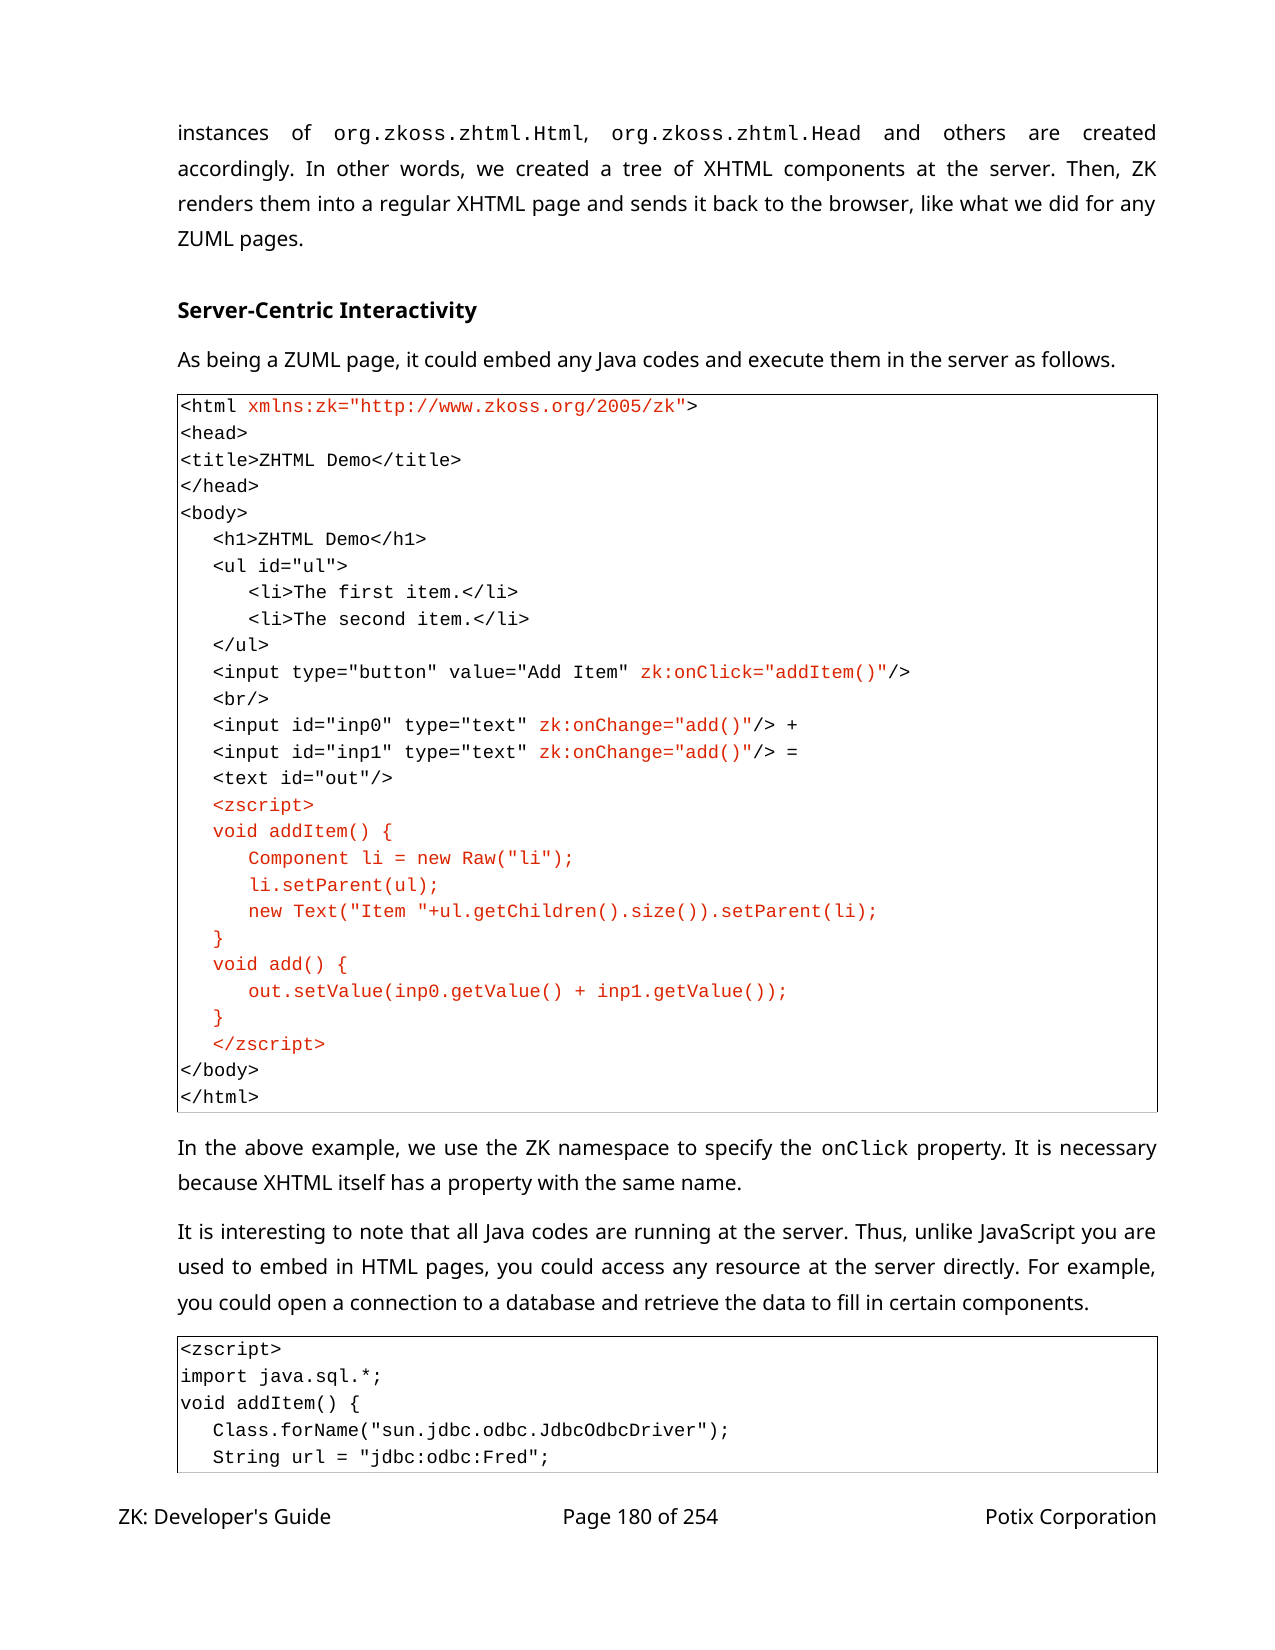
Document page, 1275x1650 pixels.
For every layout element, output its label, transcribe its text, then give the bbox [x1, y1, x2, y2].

subtitle Server-Centric Interactivity [177, 295, 1157, 325]
text instances of org.zkoss.zhtml.Html, org.zkoss.zhtml.Head and others are created accordingly. In other words, we created a tree of XHTML components at the server. Then, ZK renders them into a regular XHTML page and sends it back to the browser, like what we did for any ZUML pages. [177, 118, 1157, 252]
text <zscript> [178, 1337, 1157, 1361]
text As being a ZUML page, it could embed any Java codes and execute them in the server as follows. [177, 345, 1157, 374]
text void addItem() { [178, 1391, 1157, 1415]
text <html xmlns:zk="http://www.zkoss.org/2005/zk"> <head> <title>ZHTML Demo</title> </head> <body> <h1>ZHTML Demo</h1> <ul id="ul"> <li>The first item.</li> <li>The second item.</li> </ul> <input type="button" value="Add Item" zk:onClick="addItem()"/> <br/> <input id="inp0" type="text" zk:onChange="add()"/> + <input id="inp1" type="text" zk:onChange="add()"/> = <text id="out"/> <zscript> void addItem() { Component li = new Raw("li"); li.setParent(ul); new Text("Item "+ul.getChildren().size()).setParent(li); } void add() { out.setValue(inp0.getValue() + inp1.getValue()); } </zscript> </body> </html> [178, 395, 1157, 1112]
text import java.sql.*; [178, 1364, 1157, 1388]
text It is interesting to note that all Java codes are running at the server. Thus, unlike JavaScript you are used to embed in HTML pages, you could access any resource at the server directly. For example, you could open a connection to a database and retrieve the data to fill in certain components. [177, 1217, 1157, 1316]
text Class.forName("sun.jdbc.odbc.JdbcOdbcDriver"); [178, 1418, 1157, 1442]
text String url = "jdbc:odbc:Fred"; [178, 1445, 1157, 1472]
text In the above example, we use the ZK namespace to specify the onClick property. It is necessary because XHTML itself has a property with the same name. [177, 1133, 1157, 1197]
